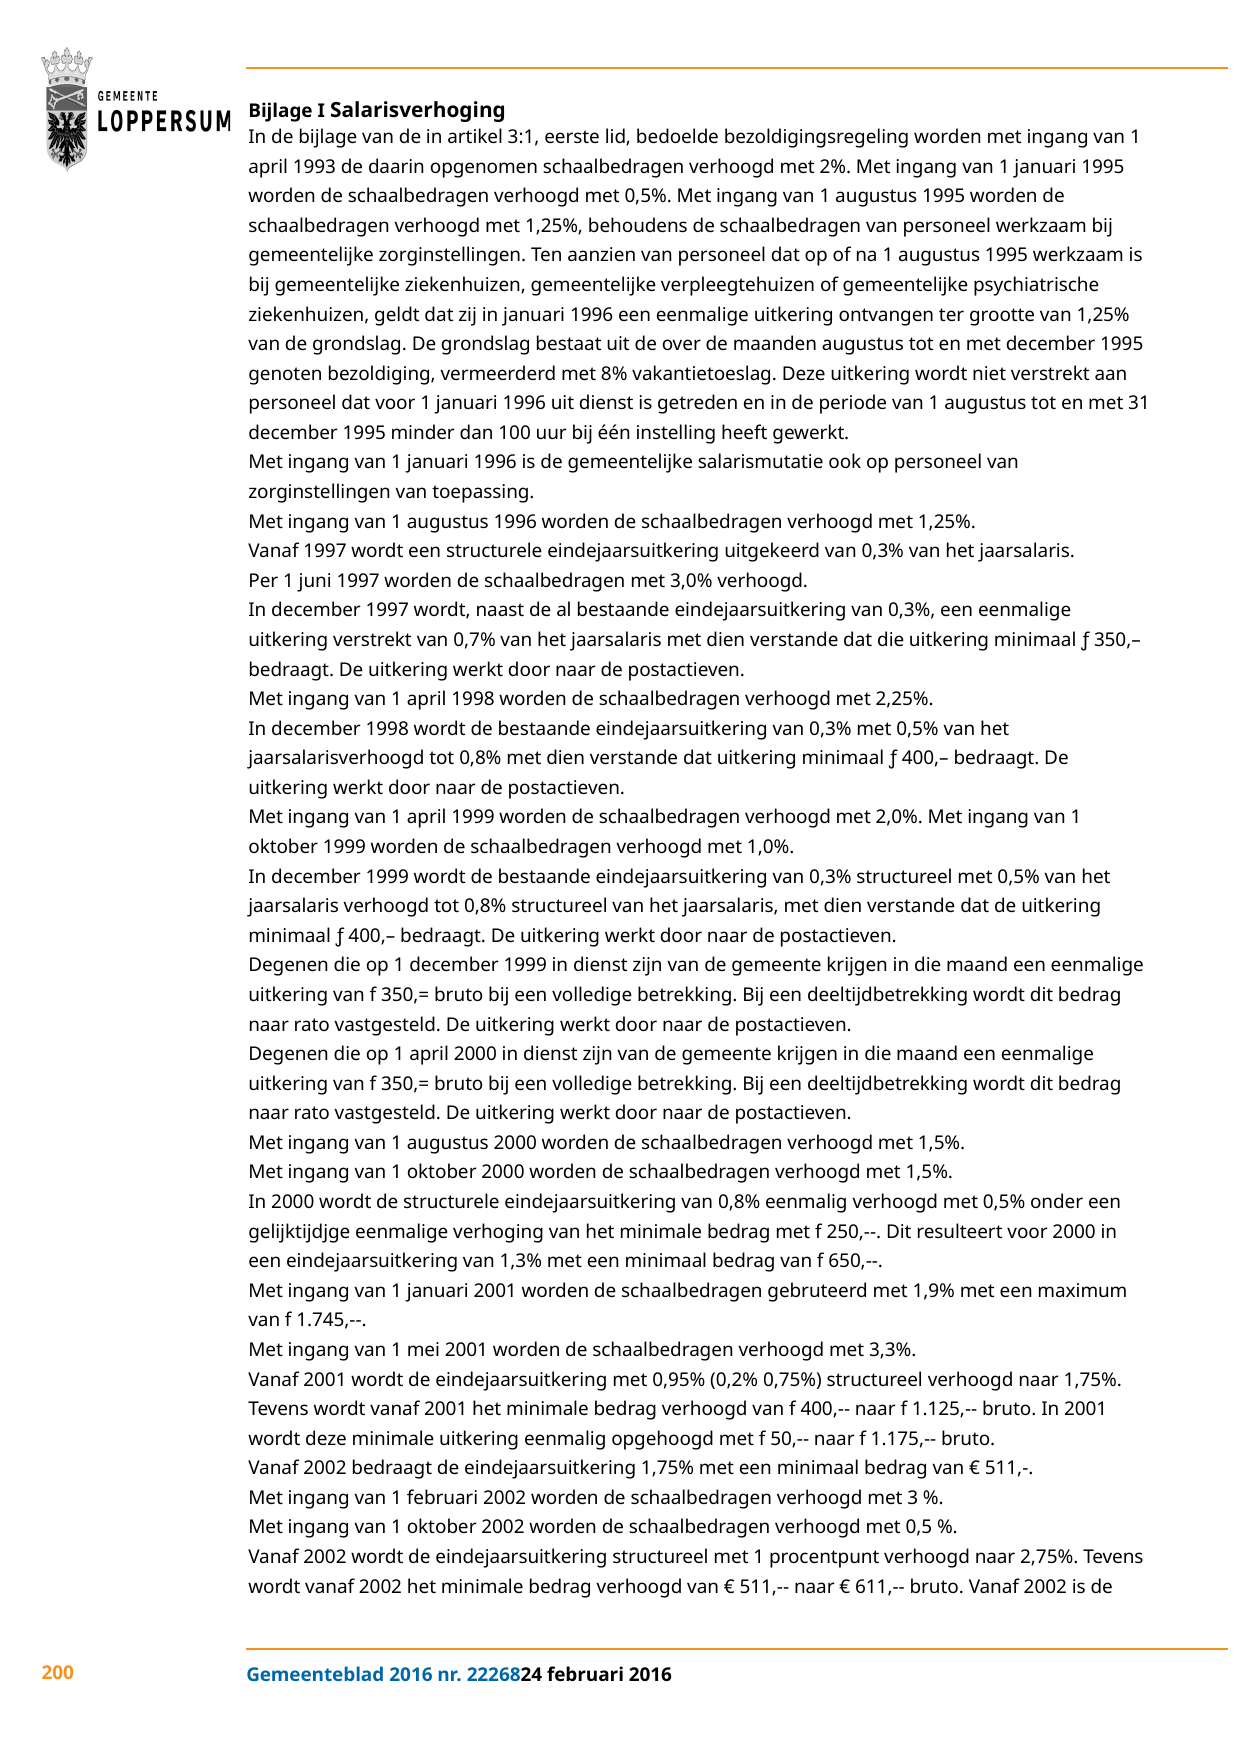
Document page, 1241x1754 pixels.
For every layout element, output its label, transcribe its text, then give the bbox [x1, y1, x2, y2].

text Vanaf 2002 wordt de eindejaarsuitkering structureel met 1 procentpunt verhoogd naar 2,75%. Tevens wordt vanaf 2002 het minimale bedrag verhoogd van € 511,-- naar € 611,-- bruto. Vanaf 2002 is de [248, 1543, 1152, 1599]
text In december 1997 wordt, naast de al bestaande eindejaarsuitkering van 0,3%, een eenmalige uitkering verstrekt van 0,7% van het jaarsalaris met dien verstande dat die uitkering minimaal ƒ 350,– bedraagt. De uitkering werkt door naar de postactieven. [248, 597, 1152, 682]
text In de bijlage van de in artikel 3:1, eerste lid, bedoelde bezoldigingsregeling worden met ingang van 1 april 1993 de daarin opgenomen schaalbedragen verhoogd met 2%. Met ingang van 1 januari 1995 worden de schaalbedragen verhoogd met 0,5%. Met ingang van 1 augustus 1995 worden de schaalbedragen verhoogd met 1,25%, behoudens de schaalbedragen van personeel werkzaam bij gemeentelijke zorginstellingen. Ten aanzien van personeel dat op of na 1 augustus 1995 werkzaam is bij gemeentelijke ziekenhuizen, gemeentelijke verpleegtehuizen of gemeentelijke psychiatrische ziekenhuizen, geldt dat zij in januari 1996 een eenmalige uitkering ontvangen ter grootte van 1,25% van de grondslag. De grondslag bestaat uit de over de maanden augustus tot en met december 1995 genoten bezoldiging, vermeerderd met 8% vakantietoeslag. Deze uitkering wordt niet verstrekt aan personeel dat voor 1 januari 1996 uit dienst is getreden en in de periode van 1 augustus tot en met 31 december 1995 minder dan 100 uur bij één instelling heeft gewerkt. [248, 123, 1152, 445]
text Met ingang van 1 augustus 2000 worden de schaalbedragen verhoogd met 1,5%. [248, 1129, 1152, 1155]
text Met ingang van 1 mei 2001 worden de schaalbedragen verhoogd met 3,3%. [248, 1336, 1152, 1362]
text Met ingang van 1 april 1999 worden de schaalbedragen verhoogd met 2,0%. Met ingang van 1 oktober 1999 worden de schaalbedragen verhoogd met 1,0%. [248, 804, 1152, 859]
text Degenen die op 1 december 1999 in dienst zijn van de gemeente krijgen in die maand een eenmalige uitkering van f 350,= bruto bij een volledige betrekking. Bij een deeltijdbetrekking wordt dit bedrag naar rato vastgesteld. De uitkering werkt door naar de postactieven. [248, 952, 1152, 1037]
text In december 1998 wordt de bestaande eindejaarsuitkering van 0,3% met 0,5% van het jaarsalarisverhoogd tot 0,8% met dien verstande dat uitkering minimaal ƒ 400,– bedraagt. De uitkering werkt door naar de postactieven. [248, 715, 1152, 800]
text In december 1999 wordt de bestaande eindejaarsuitkering van 0,3% structureel met 0,5% van het jaarsalaris verhoogd tot 0,8% structureel van het jaarsalaris, met dien verstande dat de uitkering minimaal ƒ 400,– bedraagt. De uitkering werkt door naar de postactieven. [248, 863, 1152, 948]
text Met ingang van 1 januari 1996 is de gemeentelijke salarismutatie ook op personeel van zorginstellingen van toepassing. [248, 449, 1152, 504]
text Met ingang van 1 oktober 2000 worden de schaalbedragen verhoogd met 1,5%. [248, 1159, 1152, 1184]
text Vanaf 2002 bedraagt de eindejaarsuitkering 1,75% met een minimaal bedrag van € 511,-. [248, 1454, 1152, 1480]
text Bijlage I Salarisverhoging [248, 95, 1152, 123]
text Met ingang van 1 augustus 1996 worden de schaalbedragen verhoogd met 1,25%. [248, 508, 1152, 534]
text Met ingang van 1 oktober 2002 worden de schaalbedragen verhoogd met 0,5 %. [248, 1514, 1152, 1539]
picture [41, 47, 231, 172]
text Vanaf 1997 wordt een structurele eindejaarsuitkering uitgekeerd van 0,3% van het jaarsalaris. [248, 537, 1152, 563]
text Met ingang van 1 april 1998 worden de schaalbedragen verhoogd met 2,25%. [248, 685, 1152, 711]
text Met ingang van 1 januari 2001 worden de schaalbedragen gebruteerd met 1,9% met een maximum van f 1.745,--. [248, 1277, 1152, 1332]
text In 2000 wordt de structurele eindejaarsuitkering van 0,8% eenmalig verhoogd met 0,5% onder een gelijktijdjge eenmalige verhoging van het minimale bedrag met f 250,--. Dit resulteert voor 2000 in een eindejaarsuitkering van 1,3% met een minimaal bedrag van f 650,--. [248, 1188, 1152, 1273]
text Per 1 juni 1997 worden de schaalbedragen met 3,0% verhoogd. [248, 567, 1152, 593]
text Degenen die op 1 april 2000 in dienst zijn van de gemeente krijgen in die maand een eenmalige uitkering van f 350,= bruto bij een volledige betrekking. Bij een deeltijdbetrekking wordt dit bedrag naar rato vastgesteld. De uitkering werkt door naar de postactieven. [248, 1040, 1152, 1125]
text Vanaf 2001 wordt de eindejaarsuitkering met 0,95% (0,2% 0,75%) structureel verhoogd naar 1,75%. Tevens wordt vanaf 2001 het minimale bedrag verhoogd van f 400,-- naar f 1.125,-- bruto. In 2001 wordt deze minimale uitkering eenmalig opgehoogd met f 50,-- naar f 1.175,-- bruto. [248, 1366, 1152, 1451]
text Met ingang van 1 februari 2002 worden de schaalbedragen verhoogd met 3 %. [248, 1484, 1152, 1510]
